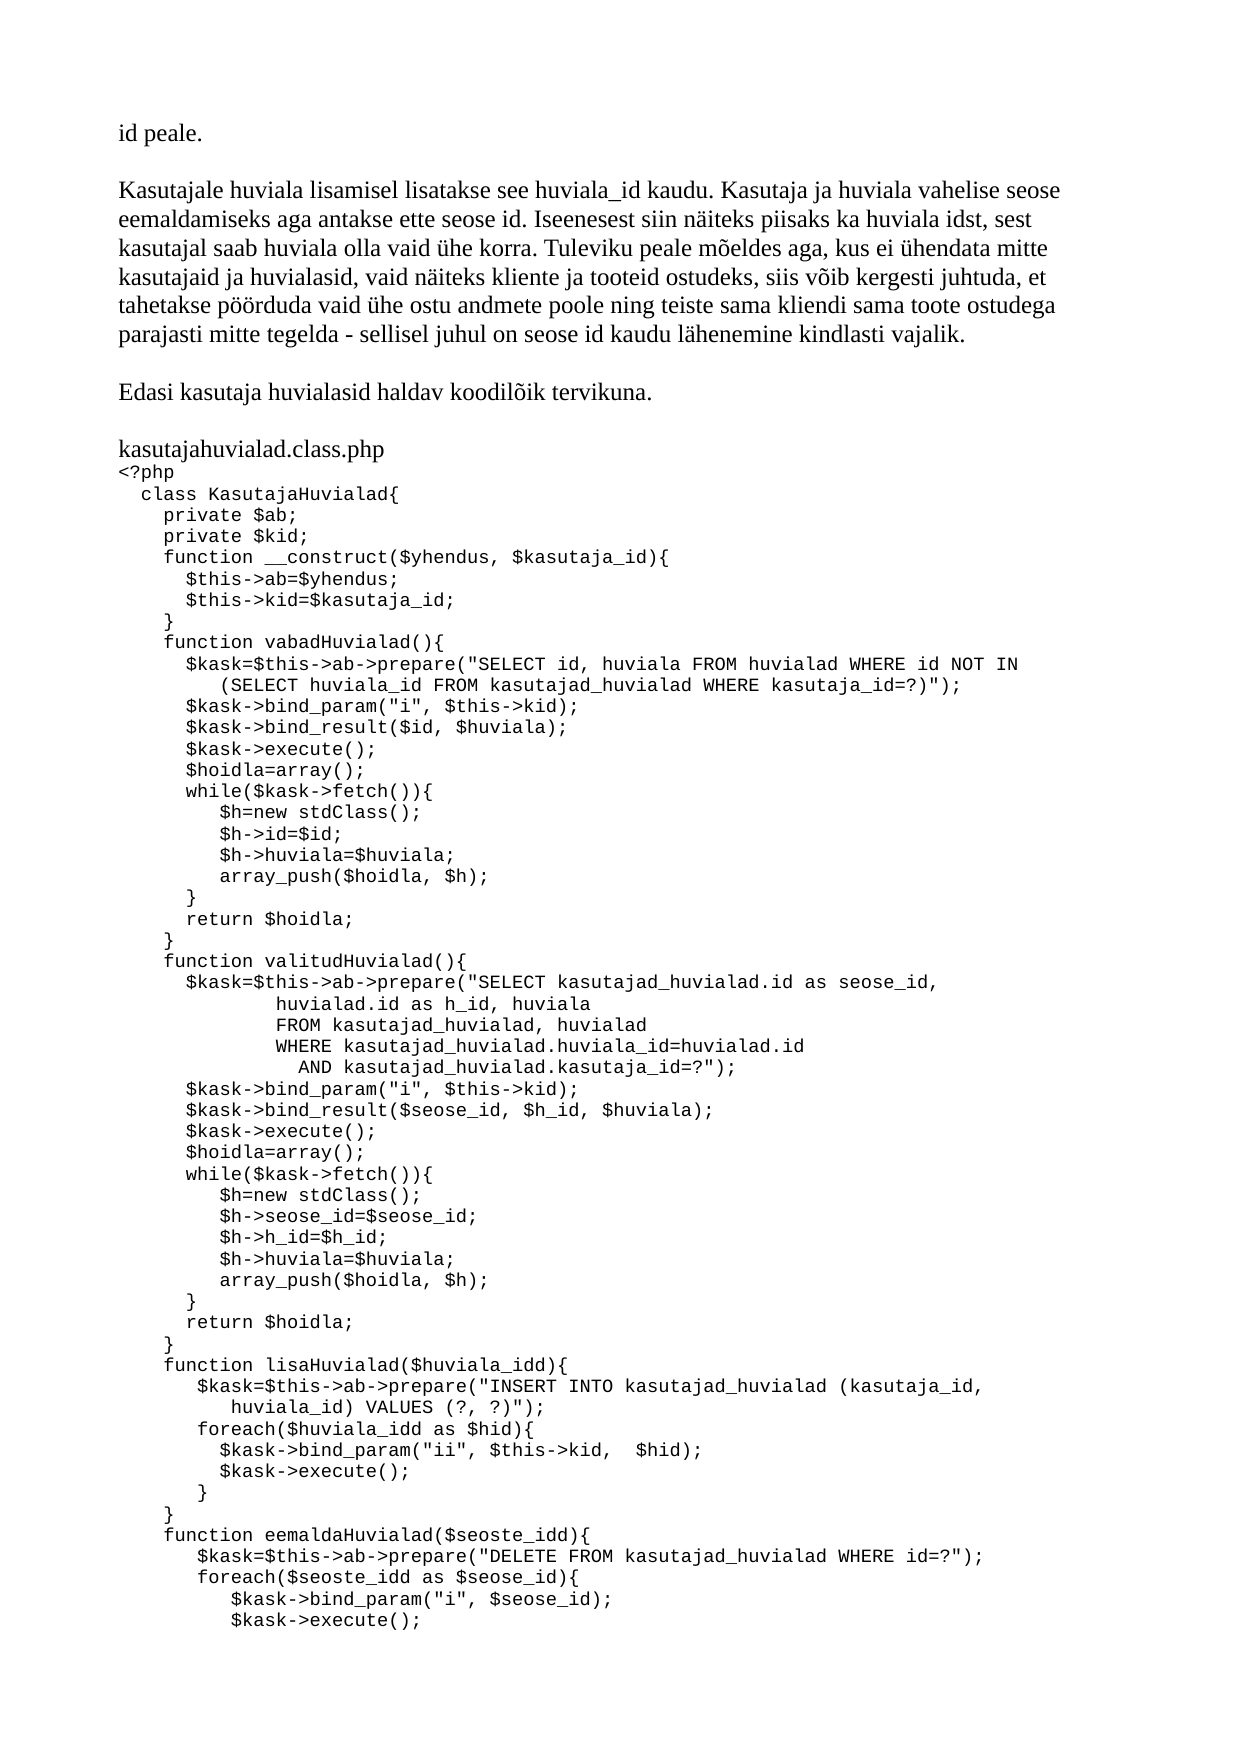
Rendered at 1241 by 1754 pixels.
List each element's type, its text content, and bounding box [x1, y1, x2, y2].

text $h->id=$id; [118, 824, 1122, 846]
text huviala_id) VALUES (?, ?)"); [118, 1398, 1122, 1419]
text (SELECT huviala_id FROM kasutajad_huvialad WHERE kasutaja_id=?)"); [118, 676, 1122, 697]
text Edasi kasutaja huvialasid haldav koodilõik tervikuna. [118, 377, 1122, 406]
text $kask=$this->ab->prepare("SELECT id, huviala FROM huvialad WHERE id NOT IN [118, 654, 1122, 676]
text class KasutajaHuvialad{ [118, 484, 1122, 506]
text $kask->execute(); [118, 1611, 1122, 1632]
text huvialad.id as h_id, huviala [118, 994, 1122, 1016]
text id peale. [118, 118, 1122, 147]
text function vabadHuvialad(){ [118, 633, 1122, 654]
text $kask=$this->ab->prepare("INSERT INTO kasutajad_huvialad (kasutaja_id, [118, 1377, 1122, 1398]
text } [118, 1483, 1122, 1504]
text $this->kid=$kasutaja_id; [118, 591, 1122, 612]
text $h->seose_id=$seose_id; [118, 1207, 1122, 1228]
text FROM kasutajad_huvialad, huvialad [118, 1016, 1122, 1037]
text AND kasutajad_huvialad.kasutaja_id=?"); [118, 1058, 1122, 1079]
text function eemaldaHuvialad($seoste_idd){ [118, 1526, 1122, 1547]
text $h->h_id=$h_id; [118, 1228, 1122, 1249]
text } [118, 1334, 1122, 1356]
text } [118, 931, 1122, 952]
text function lisaHuvialad($huviala_idd){ [118, 1356, 1122, 1377]
text } [118, 612, 1122, 633]
text while($kask->fetch()){ [118, 1164, 1122, 1186]
text $kask->bind_param("ii", $this->kid, $hid); [118, 1441, 1122, 1462]
text $kask->bind_param("i", $this->kid); [118, 1079, 1122, 1101]
text $kask->bind_param("i", $seose_id); [118, 1589, 1122, 1611]
text $kask->bind_result($id, $huviala); [118, 718, 1122, 739]
text return $hoidla; [118, 1313, 1122, 1334]
text private $kid; [118, 527, 1122, 548]
text return $hoidla; [118, 909, 1122, 931]
text $kask->execute(); [118, 1122, 1122, 1143]
text $kask->execute(); [118, 739, 1122, 761]
text $h=new stdClass(); [118, 803, 1122, 824]
text array_push($hoidla, $h); [118, 867, 1122, 888]
text } [118, 888, 1122, 909]
text } [118, 1292, 1122, 1313]
text Kasutajale huviala lisamisel lisatakse see huviala_id kaudu. Kasutaja ja huviala vahelise seose eemaldamiseks aga antakse ette seose id. Iseenesest siin näiteks piisaks ka huviala idst, sest kasutajal saab huviala olla vaid ühe korra. Tuleviku peale mõeldes aga, kus ei ühendata mitte kasutajaid ja huvialasid, vaid näiteks kliente ja tooteid ostudeks, siis võib kergesti juhtuda, et tahetakse pöörduda vaid ühe ostu andmete poole ning teiste sama kliendi sama toote ostudega parajasti mitte tegelda - sellisel juhul on seose id kaudu lähenemine kindlasti vajalik. [118, 176, 1122, 348]
text $kask=$this->ab->prepare("SELECT kasutajad_huvialad.id as seose_id, [118, 973, 1122, 994]
text $h->huviala=$huviala; [118, 846, 1122, 867]
text $h->huviala=$huviala; [118, 1249, 1122, 1271]
text foreach($huviala_idd as $hid){ [118, 1419, 1122, 1441]
text function valitudHuvialad(){ [118, 952, 1122, 973]
text $kask->execute(); [118, 1462, 1122, 1483]
text $kask->bind_param("i", $this->kid); [118, 697, 1122, 718]
text <?php [118, 463, 1122, 484]
text $kask=$this->ab->prepare("DELETE FROM kasutajad_huvialad WHERE id=?"); [118, 1547, 1122, 1568]
text foreach($seoste_idd as $seose_id){ [118, 1568, 1122, 1589]
text kasutajahuvialad.class.php [118, 434, 1122, 463]
text $this->ab=$yhendus; [118, 569, 1122, 591]
text WHERE kasutajad_huvialad.huviala_id=huvialad.id [118, 1037, 1122, 1058]
text function __construct($yhendus, $kasutaja_id){ [118, 548, 1122, 569]
text while($kask->fetch()){ [118, 782, 1122, 803]
text $hoidla=array(); [118, 1143, 1122, 1164]
text } [118, 1504, 1122, 1526]
text $hoidla=array(); [118, 761, 1122, 782]
text $h=new stdClass(); [118, 1186, 1122, 1207]
text array_push($hoidla, $h); [118, 1271, 1122, 1292]
text private $ab; [118, 506, 1122, 527]
text $kask->bind_result($seose_id, $h_id, $huviala); [118, 1101, 1122, 1122]
